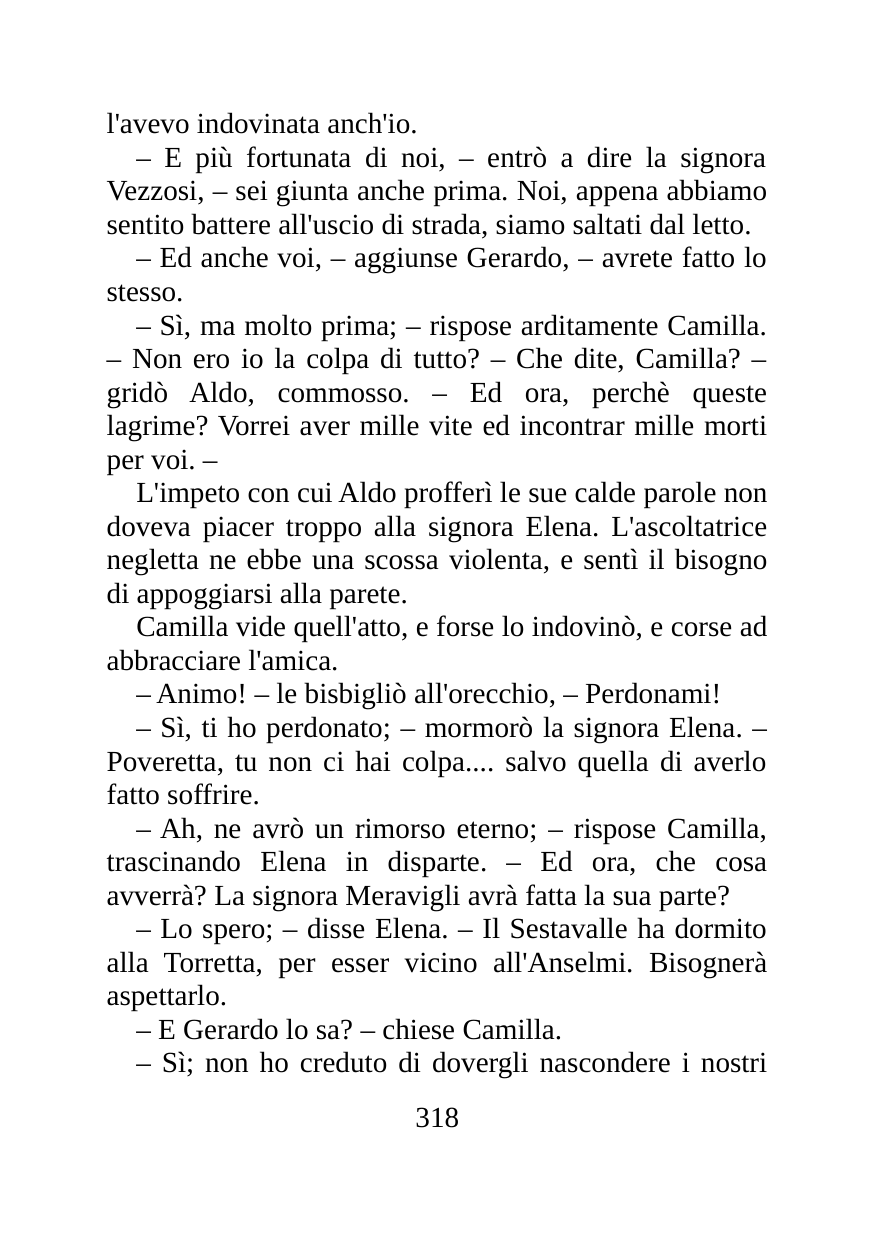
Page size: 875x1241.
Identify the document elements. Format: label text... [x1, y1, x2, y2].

text ‒ Sì; non ho creduto di dovergli nascondere i nostri [106, 1046, 768, 1079]
text l'avevo indovinata anch'io. [106, 106, 768, 140]
text L'impeto con cui Aldo profferì le sue calde parole non doveva piacer troppo alla signora Elena. L'ascoltatrice negletta ne ebbe una scossa violenta, e sentì il bisogno di appoggiarsi alla parete. [106, 475, 768, 609]
text ‒ E Gerardo lo sa? ‒ chiese Camilla. [106, 1012, 768, 1046]
text Camilla vide quell'atto, e forse lo indovinò, e corse ad abbracciare l'amica. [106, 609, 768, 677]
text ‒ Ed anche voi, ‒ aggiunse Gerardo, ‒ avrete fatto lo stesso. [106, 241, 768, 308]
text ‒ Sì, ma molto prima; ‒ rispose arditamente Camilla. ‒ Non ero io la colpa di tutto? ‒ Che dite, Camilla? ‒ gridò Aldo, commosso. ‒ Ed ora, perchè queste lagrime? Vorrei aver mille vite ed incontrar mille morti per voi. ‒ [106, 308, 768, 475]
text ‒ Animo! ‒ le bisbigliò all'orecchio, ‒ Perdonami! [106, 677, 768, 710]
text ‒ E più fortunata di noi, ‒ entrò a dire la signora Vezzosi, ‒ sei giunta anche prima. Noi, appena abbiamo sentito battere all'uscio di strada, siamo saltati dal letto. [106, 140, 768, 241]
text ‒ Sì, ti ho perdonato; ‒ mormorò la signora Elena. ‒ Poveretta, tu non ci hai colpa.... salvo quella di averlo fatto soffrire. [106, 710, 768, 811]
text ‒ Ah, ne avrò un rimorso eterno; ‒ rispose Camilla, trascinando Elena in disparte. ‒ Ed ora, che cosa avverrà? La signora Meravigli avrà fatta la sua parte? [106, 811, 768, 911]
text ‒ Lo spero; ‒ disse Elena. ‒ Il Sestavalle ha dormito alla Torretta, per esser vicino all'Anselmi. Bisognerà aspettarlo. [106, 911, 768, 1012]
